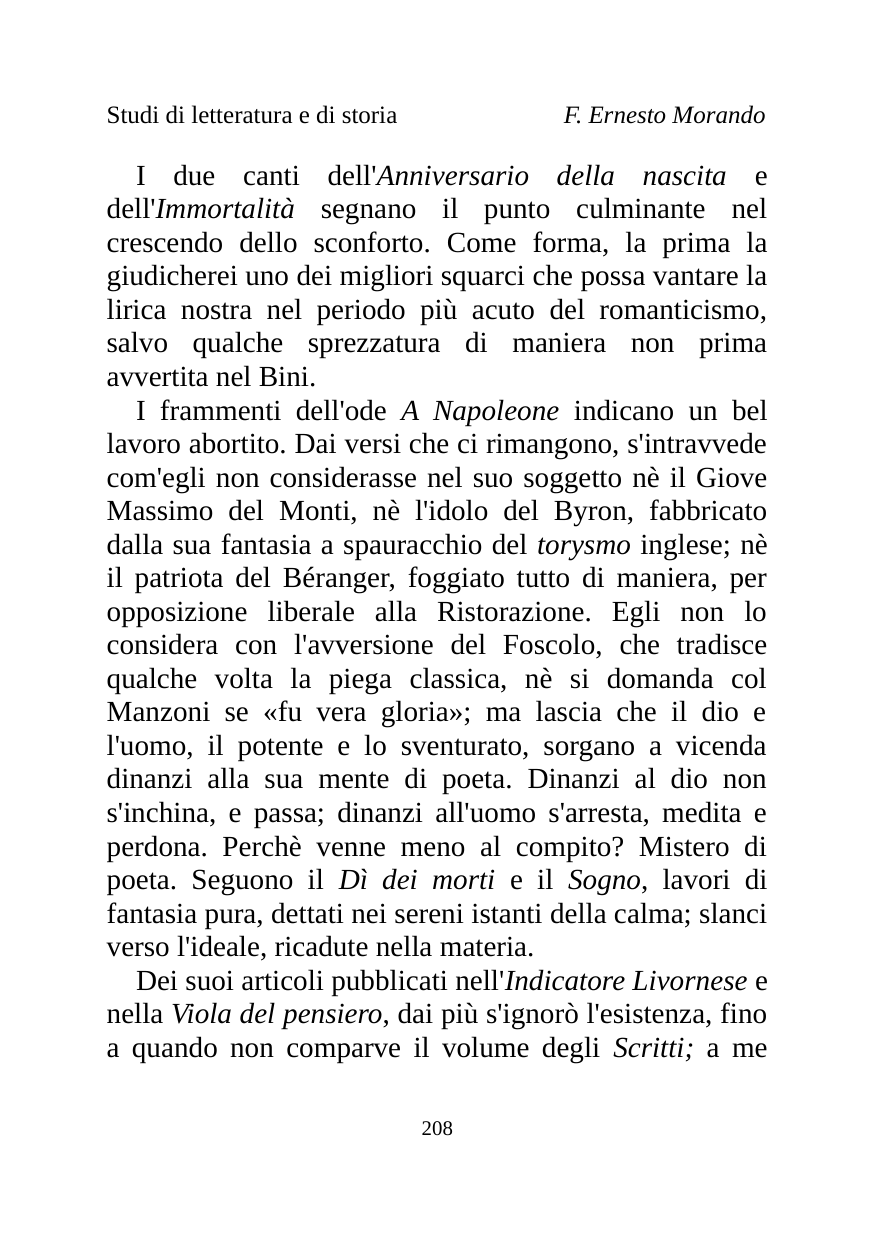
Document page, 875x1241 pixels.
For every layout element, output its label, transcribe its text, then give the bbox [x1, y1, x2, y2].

text I due canti dell'Anniversario della nascita e dell'Immortalità segnano il punto culminante nel crescendo dello sconforto. Come forma, la prima la giudicherei uno dei migliori squarci che possa vantare la lirica nostra nel periodo più acuto del romanticismo, salvo qualche sprezzatura di maniera non prima avvertita nel Bini. [106, 158, 768, 393]
text Dei suoi articoli pubblicati nell'Indicatore Livornese e nella Viola del pensiero, dai più s'ignorò l'esistenza, fino a quando non comparve il volume degli Scritti; a me [106, 963, 768, 1063]
text I frammenti dell'ode A Napoleone indicano un bel lavoro abortito. Dai versi che ci rimangono, s'intravvede com'egli non considerasse nel suo soggetto nè il Giove Massimo del Monti, nè l'idolo del Byron, fabbricato dalla sua fantasia a spauracchio del torysmo inglese; nè il patriota del Béranger, foggiato tutto di maniera, per opposizione liberale alla Ristorazione. Egli non lo considera con l'avversione del Foscolo, che tradisce qualche volta la piega classica, nè si domanda col Manzoni se «fu vera gloria»; ma lascia che il dio e l'uomo, il potente e lo sventurato, sorgano a vicenda dinanzi alla sua mente di poeta. Dinanzi al dio non s'inchina, e passa; dinanzi all'uomo s'arresta, medita e perdona. Perchè venne meno al compito? Mistero di poeta. Seguono il Dì dei morti e il Sogno, lavori di fantasia pura, dettati nei sereni istanti della calma; slanci verso l'ideale, ricadute nella materia. [106, 393, 768, 963]
